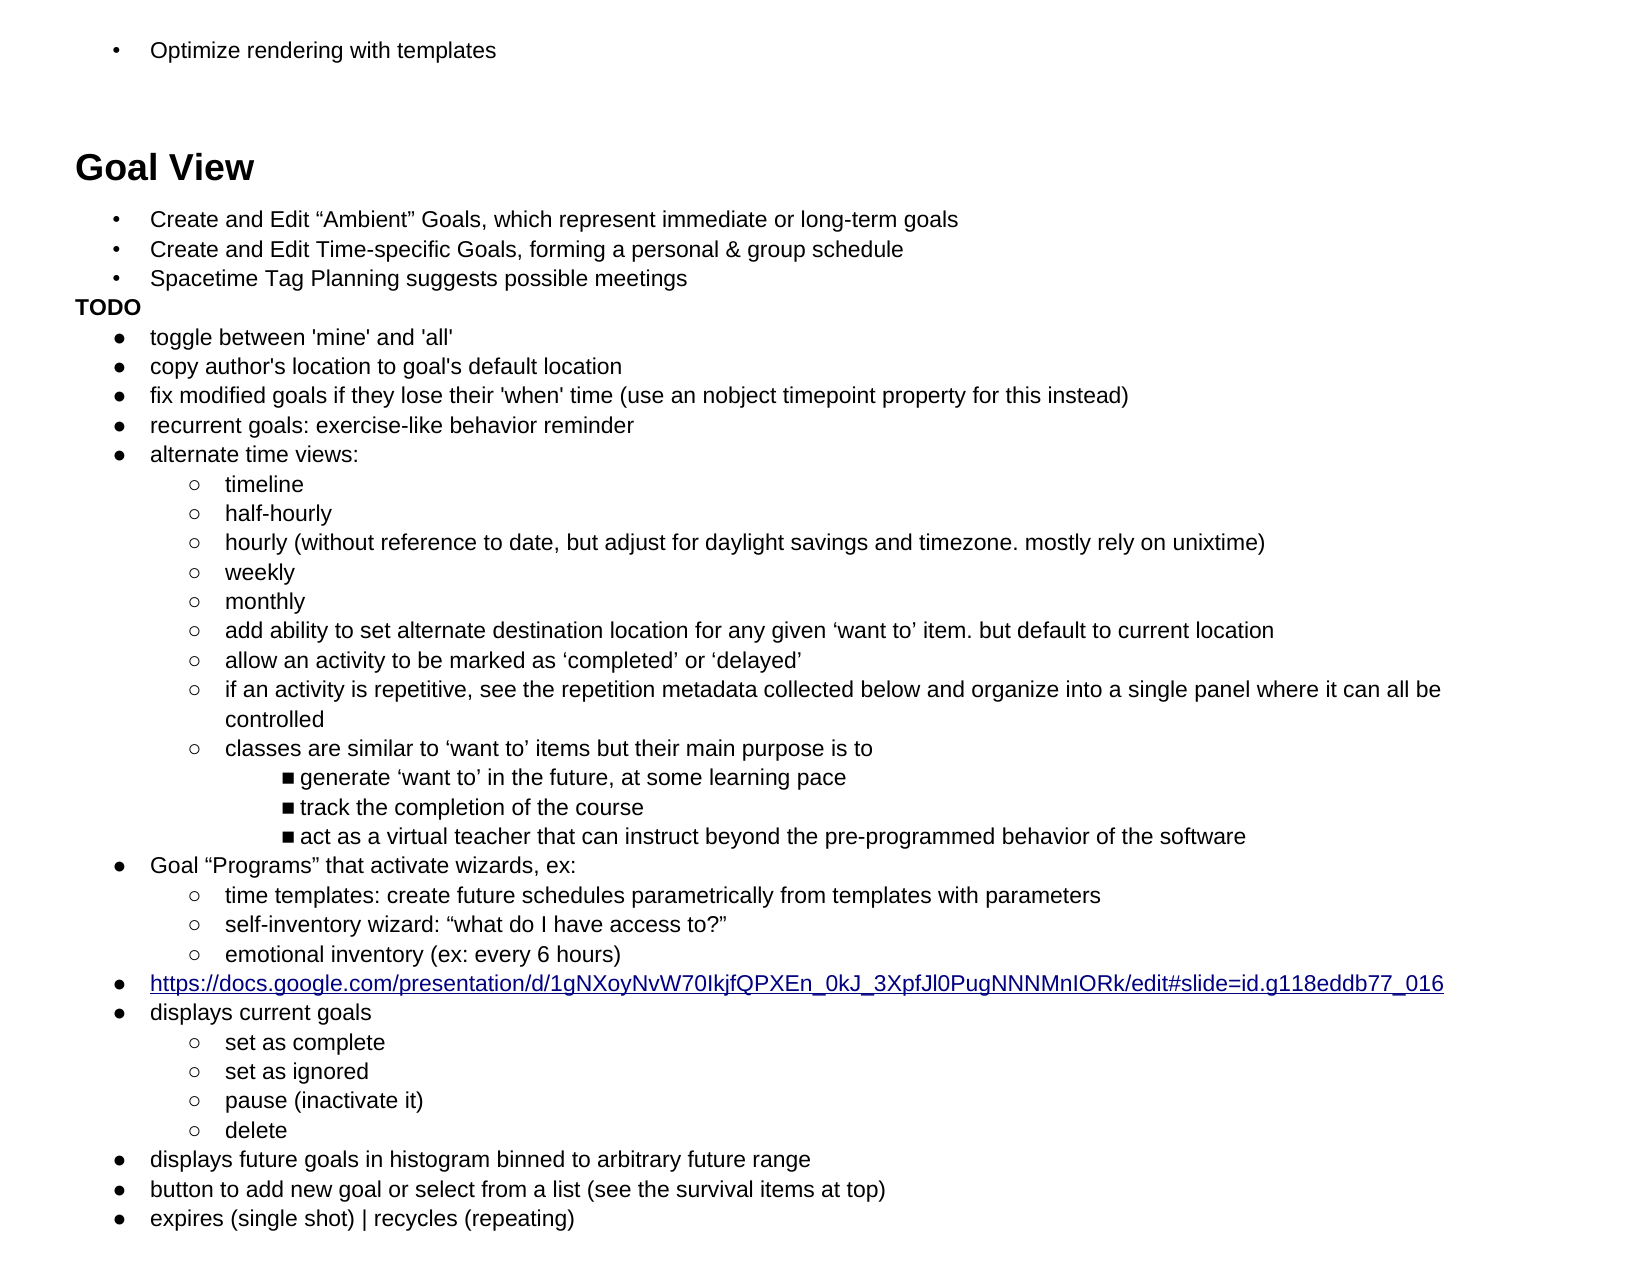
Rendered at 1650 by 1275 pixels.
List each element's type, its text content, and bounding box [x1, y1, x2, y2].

list toggle between 'mine' and 'all' [112, 324, 1462, 350]
list track the completion of the course [281, 794, 1462, 820]
list act as a virtual teacher that can instruct beyond the pre-programmed behavior of the software [281, 824, 1462, 849]
list expires (single shot) | recycles (repeating) [112, 1206, 1462, 1231]
list Goal “Programs” that activate wizards, ex: [112, 853, 1462, 879]
list hourly (without reference to date, but adjust for daylight savings and timezone. mostly rely on unixtime) [187, 530, 1462, 556]
list Create and Edit Time-specific Goals, forming a personal & group schedule [112, 236, 1462, 262]
list Optimize rendering with templates [112, 37, 1462, 63]
list half-hourly [187, 501, 1462, 526]
list weekly [187, 559, 1462, 585]
list delete [187, 1117, 1462, 1143]
list https://docs.google.com/presentation/d/1gNXoyNvW70IkjfQPXEn_0kJ_3XpfJl0PugNNNMnIORk/edit#slide=id.g118eddb77_016 [112, 971, 1462, 996]
subtitle Goal View [75, 146, 1462, 188]
list self-inventory wizard: “what do I have access to?” [187, 912, 1462, 937]
list displays future goals in histogram binned to arbitrary future range [112, 1147, 1462, 1172]
list Create and Edit “Ambient” Goals, which represent immediate or long-term goals [112, 207, 1462, 232]
list monthly [187, 589, 1462, 614]
list recurrent goals: exercise-like behavior reminder [112, 412, 1462, 438]
list displays current goals [112, 1000, 1462, 1026]
list add ability to set alternate destination location for any given ‘want to’ item. but default to current location [187, 618, 1462, 644]
list set as ignored [187, 1059, 1462, 1084]
list Spacetime Tag Planning suggests possible meetings [112, 266, 1462, 291]
list emotional inventory (ex: every 6 hours) [187, 941, 1462, 967]
list set as complete [187, 1029, 1462, 1055]
list button to add new goal or select from a list (see the survival items at top) [112, 1176, 1462, 1202]
list copy author's location to goal's default location [112, 354, 1462, 379]
list classes are similar to ‘want to’ items but their main purpose is to [187, 736, 1462, 761]
list fix modified goals if they lose their 'when' time (use an nobject timepoint property for this instead) [112, 383, 1462, 409]
list timeline [187, 471, 1462, 497]
list generate ‘want to’ in the future, at some learning pace [281, 765, 1462, 791]
list if an activity is repetitive, see the repetition metadata collected below and organize into a single panel where it can all be controlled [187, 677, 1462, 732]
list alternate time views: [112, 442, 1462, 467]
list allow an activity to be marked as ‘completed’ or ‘delayed’ [187, 647, 1462, 673]
list pause (inactivate it) [187, 1088, 1462, 1114]
list time templates: create future schedules parametrically from templates with parameters [187, 882, 1462, 908]
text TODO [75, 295, 1462, 321]
